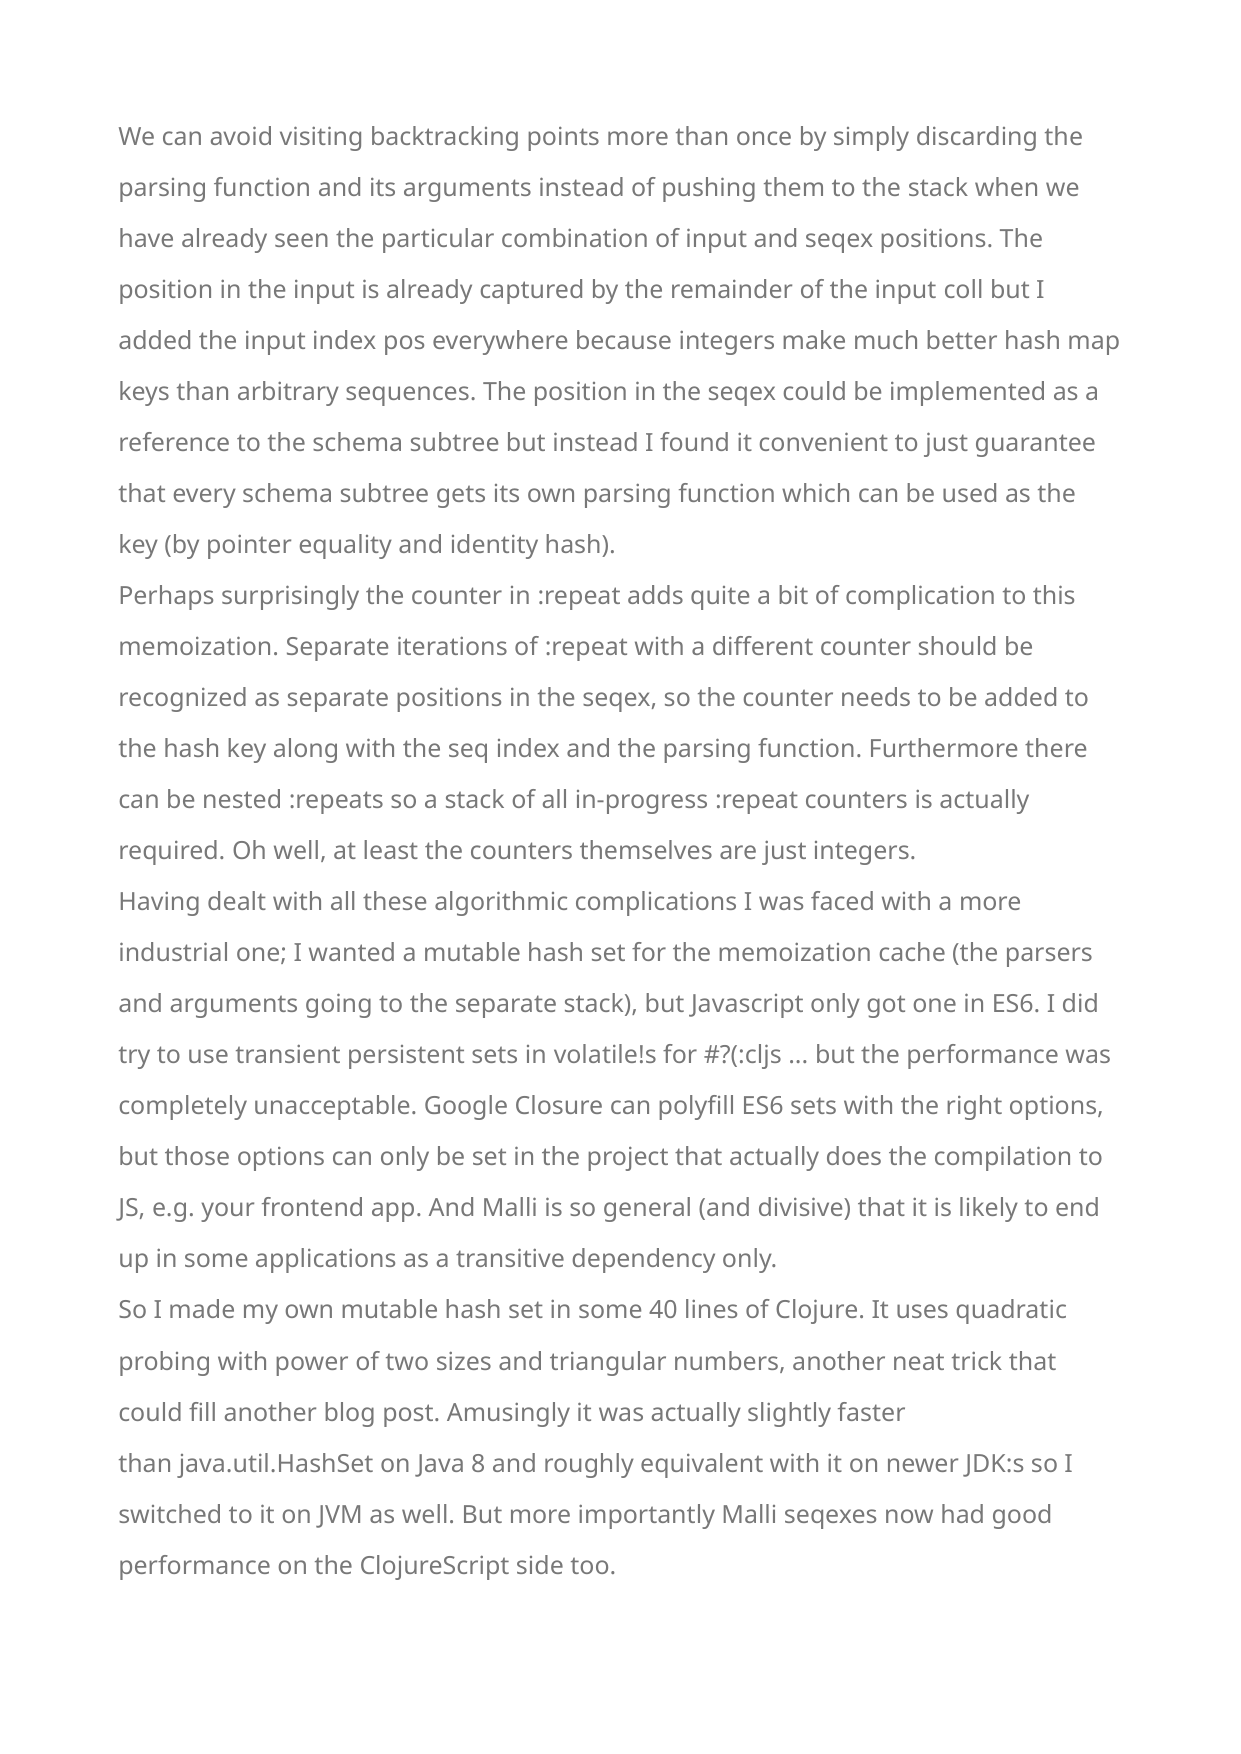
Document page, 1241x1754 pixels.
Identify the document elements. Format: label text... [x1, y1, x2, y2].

text So I made my own mutable hash set in some 40 lines of Clojure. It uses quadratic probing with power of two sizes and triangular numbers, another neat trick that could fill another blog post. Amusingly it was actually slightly faster than java.util.HashSet on Java 8 and roughly equivalent with it on newer JDK:s so I switched to it on JVM as well. But more importantly Malli seqexes now had good performance on the ClojureScript side too. [118, 1292, 1122, 1581]
text We can avoid visiting backtracking points more than once by simply discarding the parsing function and its arguments instead of pushing them to the stack when we have already seen the particular combination of input and seqex positions. The position in the input is already captured by the remainder of the input coll but I added the input index pos everywhere because integers make much better hash map keys than arbitrary sequences. The position in the seqex could be implemented as a reference to the schema subtree but instead I found it convenient to just guarantee that every schema subtree gets its own parsing function which can be used as the key (by pointer equality and identity hash). [118, 118, 1122, 561]
text Perhaps surprisingly the counter in :repeat adds quite a bit of complication to this memoization. Separate iterations of :repeat with a different counter should be recognized as separate positions in the seqex, so the counter needs to be added to the hash key along with the seq index and the parsing function. Furthermore there can be nested :repeats so a stack of all in-progress :repeat counters is actually required. Oh well, at least the counters themselves are just integers. [118, 577, 1122, 867]
text Having dealt with all these algorithmic complications I was faced with a more industrial one; I wanted a mutable hash set for the memoization cache (the parsers and arguments going to the separate stack), but Javascript only got one in ES6. I did try to use transient persistent sets in volatile!s for #?(:cljs ... but the performance was completely unacceptable. Google Closure can polyfill ES6 sets with the right options, but those options can only be set in the project that actually does the compilation to JS, e.g. your frontend app. And Malli is so general (and divisive) that it is likely to end up in some applications as a transitive dependency only. [118, 884, 1122, 1275]
